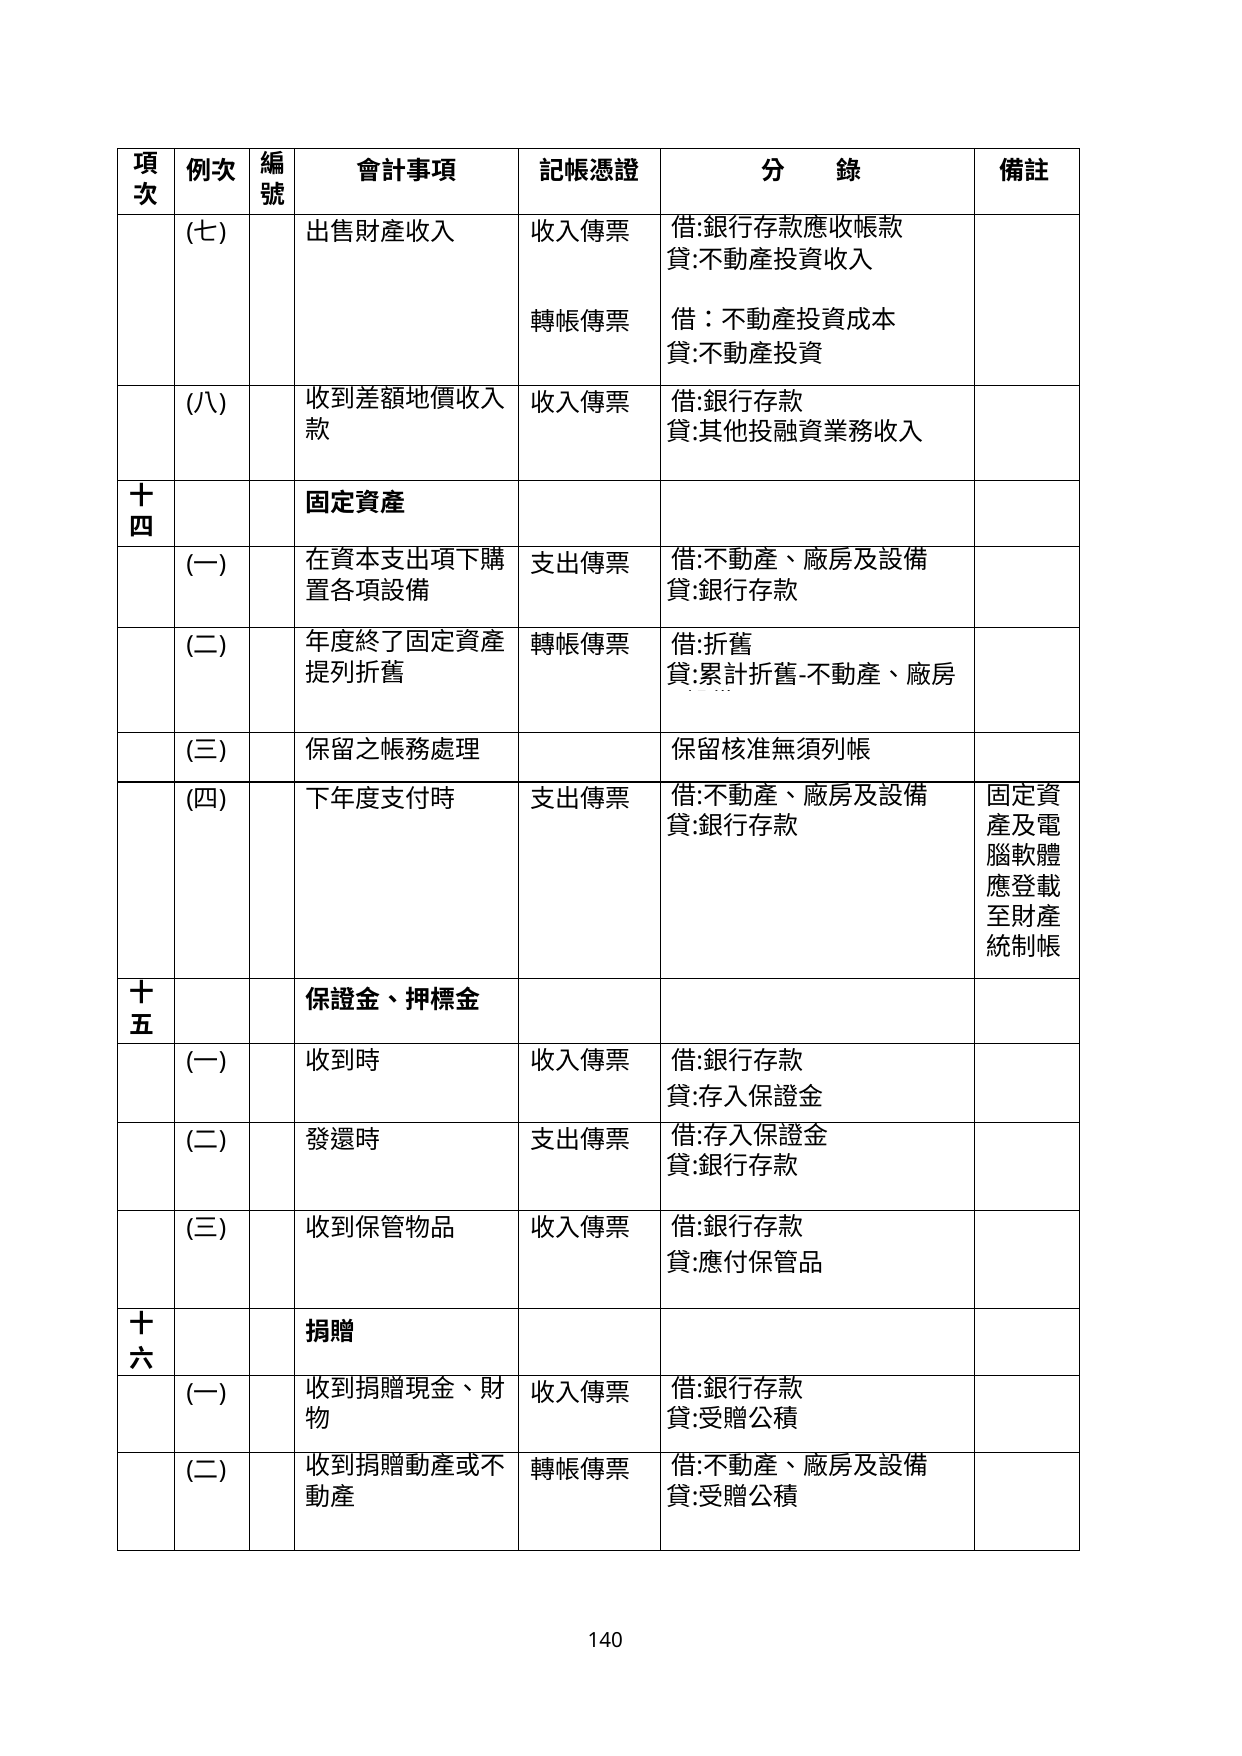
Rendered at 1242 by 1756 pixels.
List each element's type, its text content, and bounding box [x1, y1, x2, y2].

table_cell [975, 1376, 1079, 1452]
table_cell [250, 215, 294, 385]
table_cell 收入傳票 [519, 1211, 660, 1308]
table_header 例次 [175, 149, 249, 214]
table_cell 借:存入保證金 貸:銀行存款 [661, 1123, 974, 1210]
table_cell [250, 1453, 294, 1550]
table_cell 收入傳票 [519, 215, 660, 247]
table_cell 發還時 [295, 1123, 518, 1210]
table_cell 十 四 [118, 481, 174, 546]
table_cell [175, 979, 249, 1043]
table_cell 收入傳票 [519, 386, 660, 480]
table_cell (二) [175, 1453, 249, 1550]
table_cell 借:銀行存款 貸:存入保證金 [661, 1044, 974, 1122]
table_cell 收到差額地價收入 [295, 386, 518, 417]
table_cell 借:不動產、廠房及設備 [661, 547, 974, 577]
table_cell [250, 1123, 294, 1210]
table_cell 貸:受贈公積 [661, 1405, 974, 1452]
table_header 項 次 [118, 149, 174, 214]
table_cell [975, 1044, 1079, 1122]
table_cell [661, 979, 974, 1043]
table_cell [118, 783, 174, 977]
table_header 記帳憑證 [519, 149, 660, 214]
table_header 分 錄 [661, 149, 974, 214]
table_cell 出售財產收入 [295, 215, 518, 385]
table_cell 保證金、押標金 [295, 979, 518, 1043]
table_cell 在資本支出項下購 [295, 547, 518, 577]
table_cell [975, 1309, 1079, 1374]
table_cell 物 [295, 1405, 518, 1452]
table_cell (一) [175, 1376, 249, 1452]
table_header 會計事項 [295, 149, 518, 214]
table_cell 貸:銀行存款 [661, 812, 974, 977]
table_cell (八) [175, 386, 249, 480]
table_cell [250, 386, 294, 480]
table_cell [118, 733, 174, 781]
table_cell 收到捐贈現金、財 [295, 1376, 518, 1405]
table_cell [975, 386, 1079, 480]
table_cell 借:銀行存款 [661, 1376, 974, 1405]
table_cell [118, 628, 174, 732]
table_cell [661, 481, 974, 546]
table_cell [661, 691, 974, 732]
table_cell [175, 1309, 249, 1374]
table_cell [250, 1044, 294, 1122]
table_cell [975, 979, 1079, 1043]
table_cell 置各項設備 [295, 577, 518, 627]
table_cell (三) [175, 733, 249, 781]
table_cell [250, 1376, 294, 1452]
table_cell 下年度支付時 [295, 783, 518, 977]
table_cell [250, 783, 294, 977]
table_cell 收入傳票 [519, 1044, 660, 1122]
table_cell [250, 979, 294, 1043]
table_cell [250, 628, 294, 732]
table_cell 貸:累計折舊-不動產、廠房及設備 [661, 660, 974, 691]
table_cell 十 六 [118, 1309, 174, 1374]
table_cell (二) [175, 628, 249, 732]
table_cell [519, 1309, 660, 1374]
table_cell 固定資 [975, 783, 1079, 812]
table_cell [118, 386, 174, 480]
table_cell [975, 215, 1079, 385]
table_cell (一) [175, 547, 249, 627]
table_cell [118, 1376, 174, 1452]
table_header 編 號 [250, 149, 294, 214]
table_cell [975, 628, 1079, 732]
table_cell 借：不動產投資成本 [661, 305, 974, 339]
table_cell [519, 275, 660, 305]
table_cell [250, 733, 294, 781]
table_cell 貸:受贈公積 [661, 1482, 974, 1550]
table_cell (三) [175, 1211, 249, 1308]
table_cell [661, 275, 974, 305]
table_cell 款 [295, 417, 518, 480]
table_cell 貸:其他投融資業務收入 [661, 417, 974, 448]
table_cell [250, 547, 294, 627]
table_cell [975, 1123, 1079, 1210]
table_cell 提列折舊 [295, 660, 518, 732]
table_cell 十 五 [118, 979, 174, 1043]
table_cell 借:折舊 [661, 628, 974, 660]
table_cell (七) [175, 215, 249, 385]
table_cell [118, 1123, 174, 1210]
table_cell [250, 1309, 294, 1374]
table_cell 統制帳 [975, 933, 1079, 977]
table_cell [975, 1453, 1079, 1550]
table_cell 固定資產 [295, 481, 518, 546]
table_header 備註 [975, 149, 1079, 214]
table_cell 捐贈 [295, 1309, 518, 1374]
table_cell [519, 481, 660, 546]
table_cell 應登載 [975, 872, 1079, 902]
table_cell 支出傳票 [519, 547, 660, 627]
table_cell 借:不動產、廠房及設備 [661, 1453, 974, 1482]
table_cell [118, 547, 174, 627]
table_cell [175, 481, 249, 546]
table_cell [250, 481, 294, 546]
table_cell 收入傳票 [519, 1376, 660, 1452]
table_cell 保留之帳務處理 [295, 733, 518, 781]
table_cell 至財產 [975, 902, 1079, 932]
table_cell [975, 481, 1079, 546]
table_cell 年度終了固定資產 [295, 628, 518, 660]
table_cell [118, 1211, 174, 1308]
table_cell 動產 [295, 1482, 518, 1550]
table_cell [975, 733, 1079, 781]
table_cell 收到保管物品 [295, 1211, 518, 1308]
table_cell [519, 733, 660, 781]
table_cell 收到時 [295, 1044, 518, 1122]
table_cell 借:銀行存款應收帳款 [661, 215, 974, 247]
table_cell (二) [175, 1123, 249, 1210]
table_cell [975, 1211, 1079, 1308]
table_cell [661, 448, 974, 480]
table_cell 借:不動產、廠房及設備 [661, 783, 974, 812]
table_cell [118, 1453, 174, 1550]
table_cell [118, 215, 174, 385]
table_cell 轉帳傳票 [519, 1453, 660, 1550]
table_cell 貸:銀行存款 [661, 577, 974, 627]
table_cell (四) [175, 783, 249, 977]
table_cell 收到捐贈動產或不 [295, 1453, 518, 1482]
table_cell 產及電 [975, 812, 1079, 842]
table_cell (一) [175, 1044, 249, 1122]
table_cell [250, 1211, 294, 1308]
table_cell [661, 1309, 974, 1374]
table_cell 轉帳傳票 [519, 305, 660, 385]
table_cell 支出傳票 [519, 1123, 660, 1210]
table_cell 借:銀行存款 [661, 386, 974, 417]
table_cell 保留核准無須列帳 [661, 733, 974, 781]
table_cell 腦軟體 [975, 842, 1079, 872]
table_cell 貸:不動產投資 [661, 339, 974, 385]
table_cell [519, 247, 660, 275]
table_cell [975, 547, 1079, 627]
table_cell 轉帳傳票 [519, 628, 660, 732]
table_cell 貸:不動產投資收入 [661, 247, 974, 275]
table_cell 借:銀行存款 貸:應付保管品 [661, 1211, 974, 1308]
table_cell [118, 1044, 174, 1122]
table_cell [519, 979, 660, 1043]
table_cell 支出傳票 [519, 783, 660, 977]
